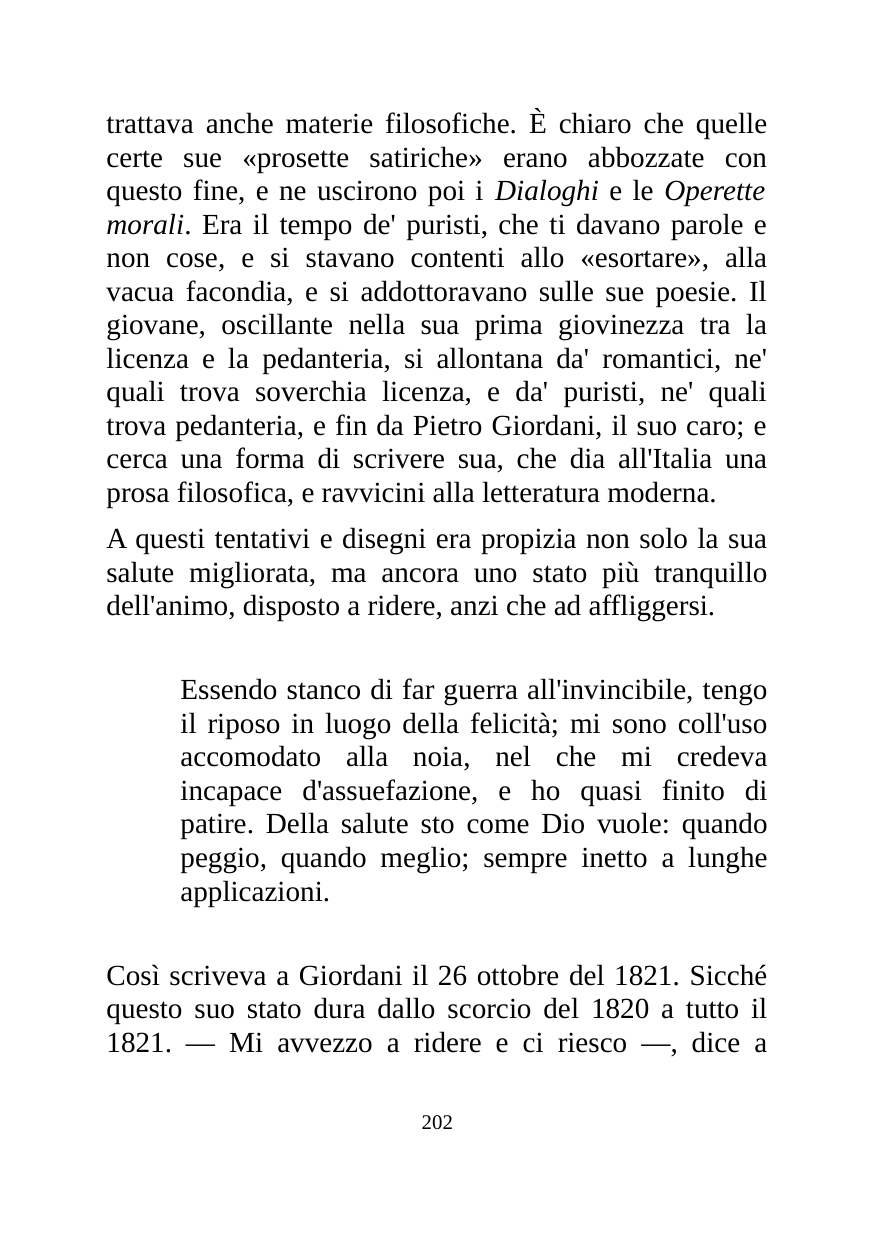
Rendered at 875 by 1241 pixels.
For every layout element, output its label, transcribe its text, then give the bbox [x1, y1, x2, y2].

text Essendo stanco di far guerra all'invincibile, tengo il riposo in luogo della felicità; mi sono coll'uso accomodato alla noia, nel che mi credeva incapace d'assuefazione, e ho quasi finito di patire. Della salute sto come Dio vuole: quando peggio, quando meglio; sempre inetto a lunghe applicazioni. [180, 672, 768, 907]
text A questi tentativi e disegni era propizia non solo la sua salute migliorata, ma ancora uno stato più tranquillo dell'animo, disposto a ridere, anzi che ad affliggersi. [106, 521, 768, 622]
text trattava anche materie filosofiche. È chiaro che quelle certe sue «prosette satiriche» erano abbozzate con questo fine, e ne uscirono poi i Dialoghi e le Operette morali. Era il tempo de' puristi, che ti davano parole e non cose, e si stavano contenti allo «esortare», alla vacua facondia, e si addottoravano sulle sue poesie. Il giovane, oscillante nella sua prima giovinezza tra la licenza e la pedanteria, si allontana da' romantici, ne' quali trova soverchia licenza, e da' puristi, ne' quali trova pedanteria, e fin da Pietro Giordani, il suo caro; e cerca una forma di scrivere sua, che dia all'Italia una prosa filosofica, e ravvicini alla letteratura moderna. [106, 106, 768, 509]
text Così scriveva a Giordani il 26 ottobre del 1821. Sicché questo suo stato dura dallo scorcio del 1820 a tutto il 1821. — Mi avvezzo a ridere e ci riesco —, dice a [106, 958, 768, 1058]
